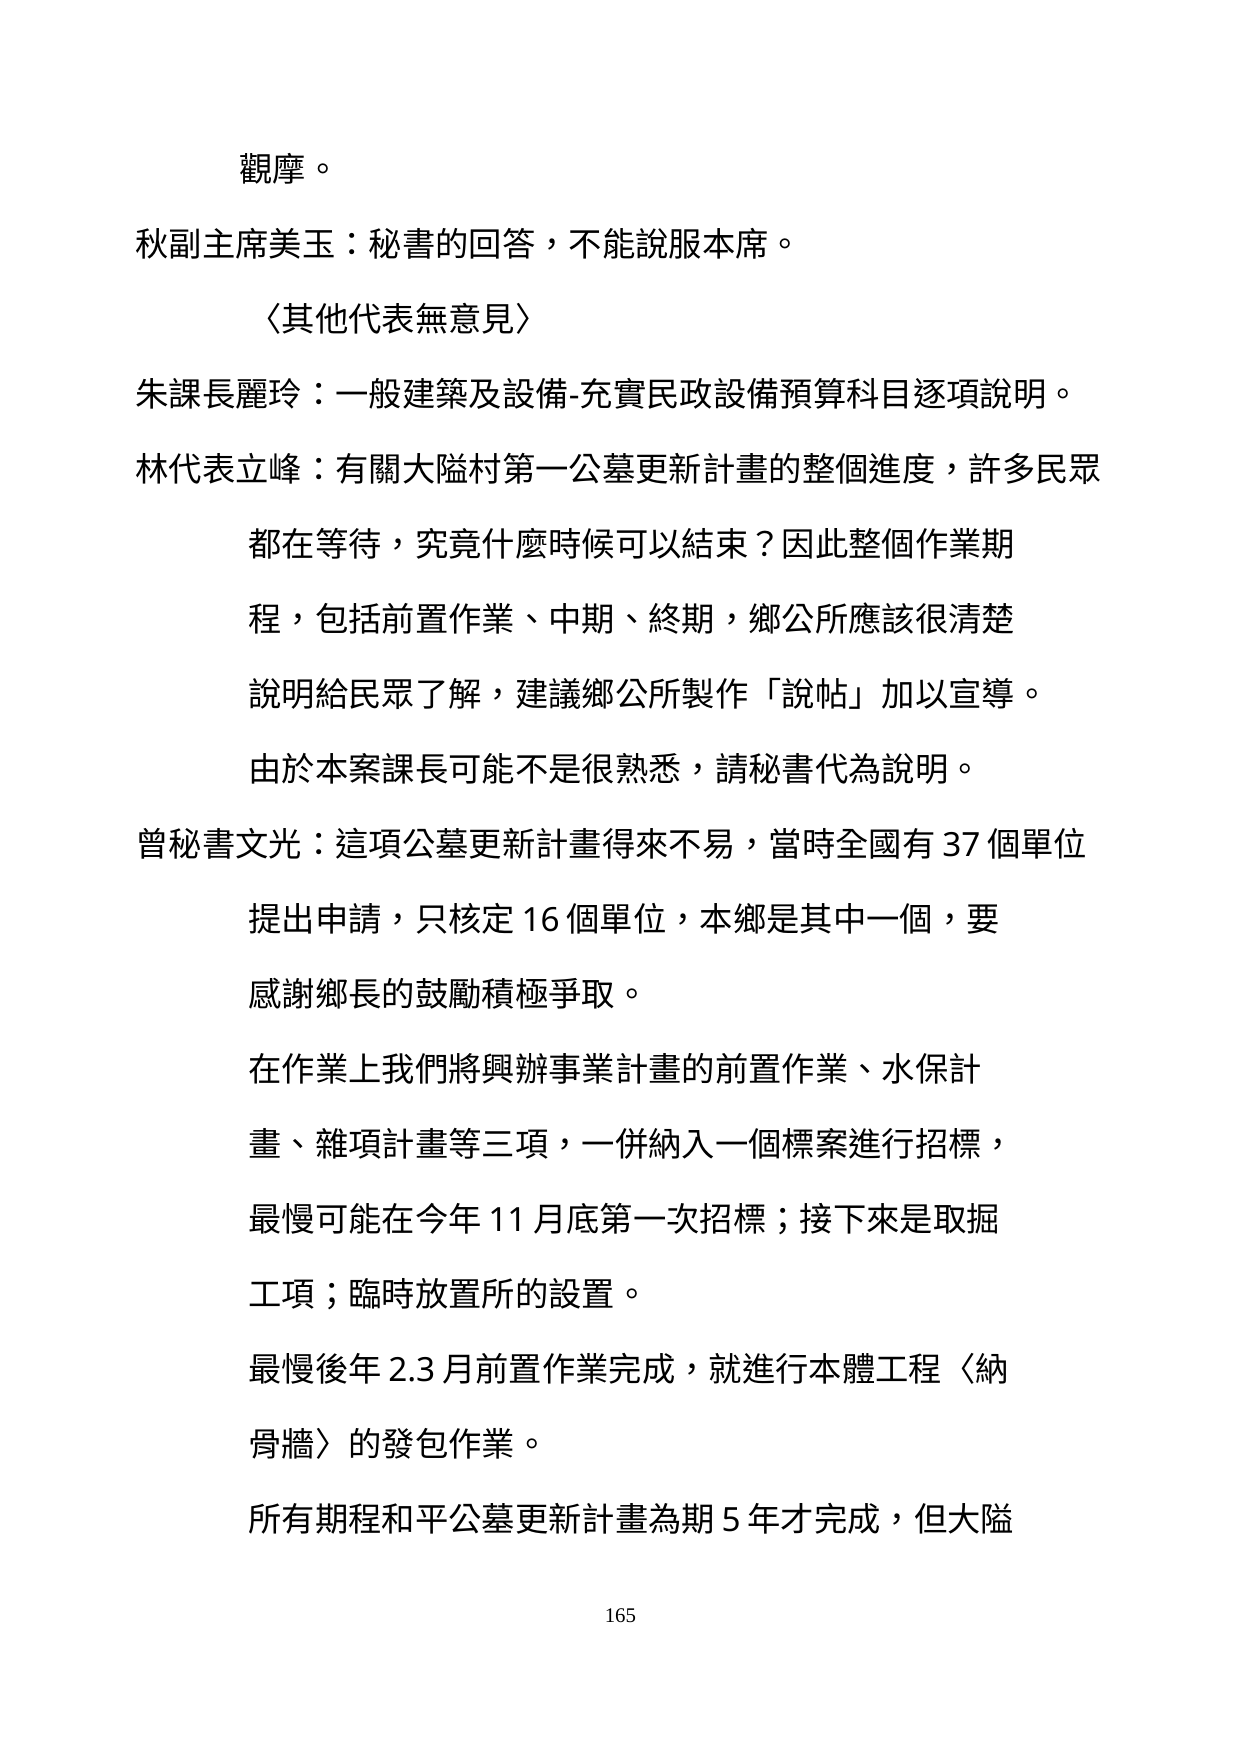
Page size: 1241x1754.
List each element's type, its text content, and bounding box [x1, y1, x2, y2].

text 〈其他代表無意見〉 [118, 279, 1122, 354]
text 在作業上我們將興辦事業計畫的前置作業、水保計 [118, 1029, 1122, 1104]
text 所有期程和平公墓更新計畫為期5年才完成，但大隘 [118, 1479, 1122, 1554]
text 曾秘書文光：這項公墓更新計畫得來不易，當時全國有37個單位 [118, 804, 1122, 879]
text 提出申請，只核定16個單位，本鄉是其中一個，要 [118, 879, 1122, 954]
text 最慢可能在今年11月底第一次招標；接下來是取掘 [118, 1179, 1122, 1254]
text 程，包括前置作業、中期、終期，鄉公所應該很清楚 [118, 579, 1122, 654]
text 觀摩。 [118, 129, 1122, 204]
text 畫、雜項計畫等三項，一併納入一個標案進行招標， [118, 1104, 1122, 1179]
text 說明給民眾了解，建議鄉公所製作「說帖」加以宣導。 [118, 654, 1122, 729]
text 都在等待，究竟什麼時候可以結束？因此整個作業期 [118, 504, 1122, 579]
text 工項；臨時放置所的設置。 [118, 1254, 1122, 1329]
text 骨牆〉的發包作業。 [118, 1404, 1122, 1479]
text 最慢後年2.3月前置作業完成，就進行本體工程〈納 [118, 1329, 1122, 1404]
text 由於本案課長可能不是很熟悉，請秘書代為說明。 [118, 729, 1122, 804]
text 秋副主席美玉：秘書的回答，不能說服本席。 [118, 204, 1122, 279]
text 林代表立峰：有關大隘村第一公墓更新計畫的整個進度，許多民眾 [118, 429, 1122, 504]
text 朱課長麗玲：一般建築及設備-充實民政設備預算科目逐項說明。 [118, 354, 1122, 429]
text 感謝鄉長的鼓勵積極爭取。 [118, 954, 1122, 1029]
